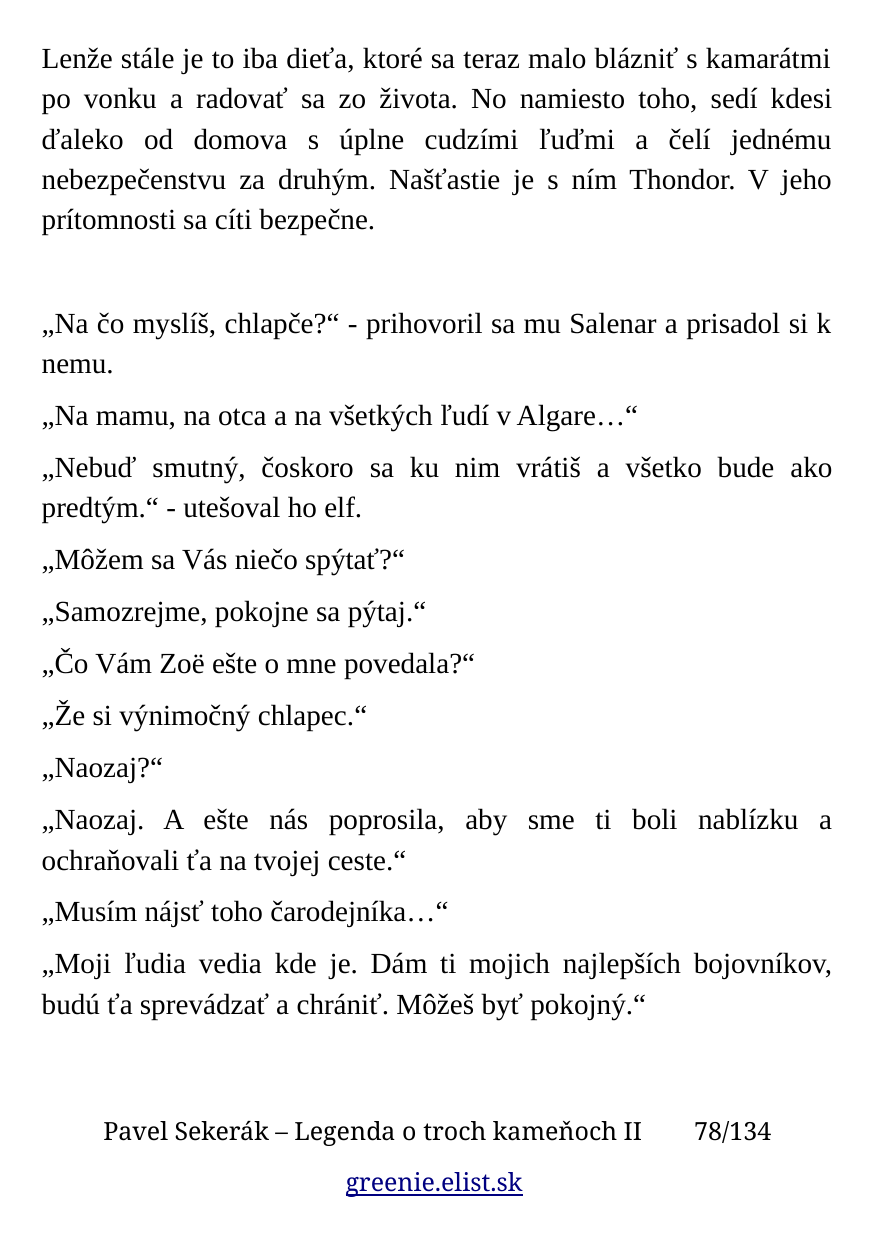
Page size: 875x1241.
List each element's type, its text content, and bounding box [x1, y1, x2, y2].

text „Nebuď smutný, čoskoro sa ku nim vrátiš a všetko bude ako predtým.“ - utešoval ho elf. [41, 450, 833, 524]
text „Na čo myslíš, chlapče?“ - prihovoril sa mu Salenar a prisadol si k nemu. [41, 306, 833, 380]
text „Na mamu, na otca a na všetkých ľudí v Algare…“ [41, 398, 833, 432]
text „Že si výnimočný chlapec.“ [41, 698, 833, 732]
text Lenže stále je to iba dieťa, ktoré sa teraz malo blázniť s kamarátmi po vonku a radovať sa zo života. No namiesto toho, sedí kdesi ďaleko od domova s úplne cudzími ľuďmi a čelí jednému nebezpečenstvu za druhým. Našťastie je s ním Thondor. V jeho prítomnosti sa cíti bezpečne. [41, 41, 833, 236]
text „Čo Vám Zoë ešte o mne povedala?“ [41, 646, 833, 680]
text „Naozaj. A ešte nás poprosila, aby sme ti boli nablízku a ochraňovali ťa na tvojej ceste.“ [41, 802, 833, 876]
text „Môžem sa Vás niečo spýtať?“ [41, 542, 833, 576]
text „Moji ľudia vedia kde je. Dám ti mojich najlepších bojovníkov, budú ťa sprevádzať a chrániť. Môžeš byť pokojný.“ [41, 947, 833, 1020]
text „Samozrejme, pokojne sa pýtaj.“ [41, 594, 833, 628]
text „Naozaj?“ [41, 750, 833, 784]
text „Musím nájsť toho čarodejníka…“ [41, 894, 833, 928]
